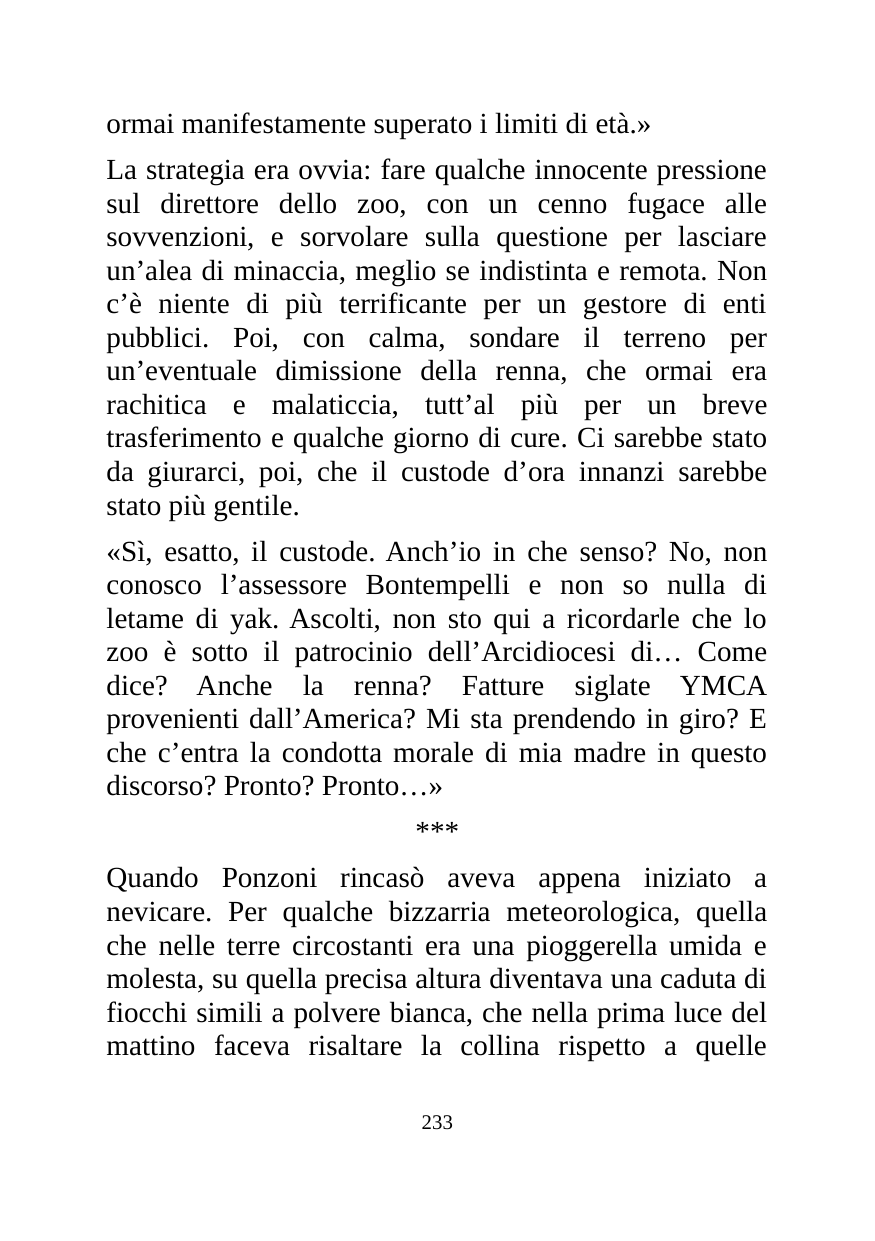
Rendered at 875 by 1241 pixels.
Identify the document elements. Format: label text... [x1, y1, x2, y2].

text *** [106, 814, 768, 848]
text «Sì, esatto, il custode. Anch’io in che senso? No, non conosco l’assessore Bontempelli e non so nulla di letame di yak. Ascolti, non sto qui a ricordarle che lo zoo è sotto il patrocinio dell’Arcidiocesi di… Come dice? Anche la renna? Fatture siglate YMCA provenienti dall’America? Mi sta prendendo in giro? E che c’entra la condotta morale di mia madre in questo discorso? Pronto? Pronto…» [106, 534, 768, 802]
text Quando Ponzoni rincasò aveva appena iniziato a nevicare. Per qualche bizzarria meteorologica, quella che nelle terre circostanti era una pioggerella umida e molesta, su quella precisa altura diventava una caduta di fiocchi simili a polvere bianca, che nella prima luce del mattino faceva risaltare la collina rispetto a quelle [106, 861, 768, 1062]
text La strategia era ovvia: fare qualche innocente pressione sul direttore dello zoo, con un cenno fugace alle sovvenzioni, e sorvolare sulla questione per lasciare un’alea di minaccia, meglio se indistinta e remota. Non c’è niente di più terrificante per un gestore di enti pubblici. Poi, con calma, sondare il terreno per un’eventuale dimissione della renna, che ormai era rachitica e malaticcia, tutt’al più per un breve trasferimento e qualche giorno di cure. Ci sarebbe stato da giurarci, poi, che il custode d’ora innanzi sarebbe stato più gentile. [106, 152, 768, 521]
text ormai manifestamente superato i limiti di età.» [106, 106, 768, 140]
